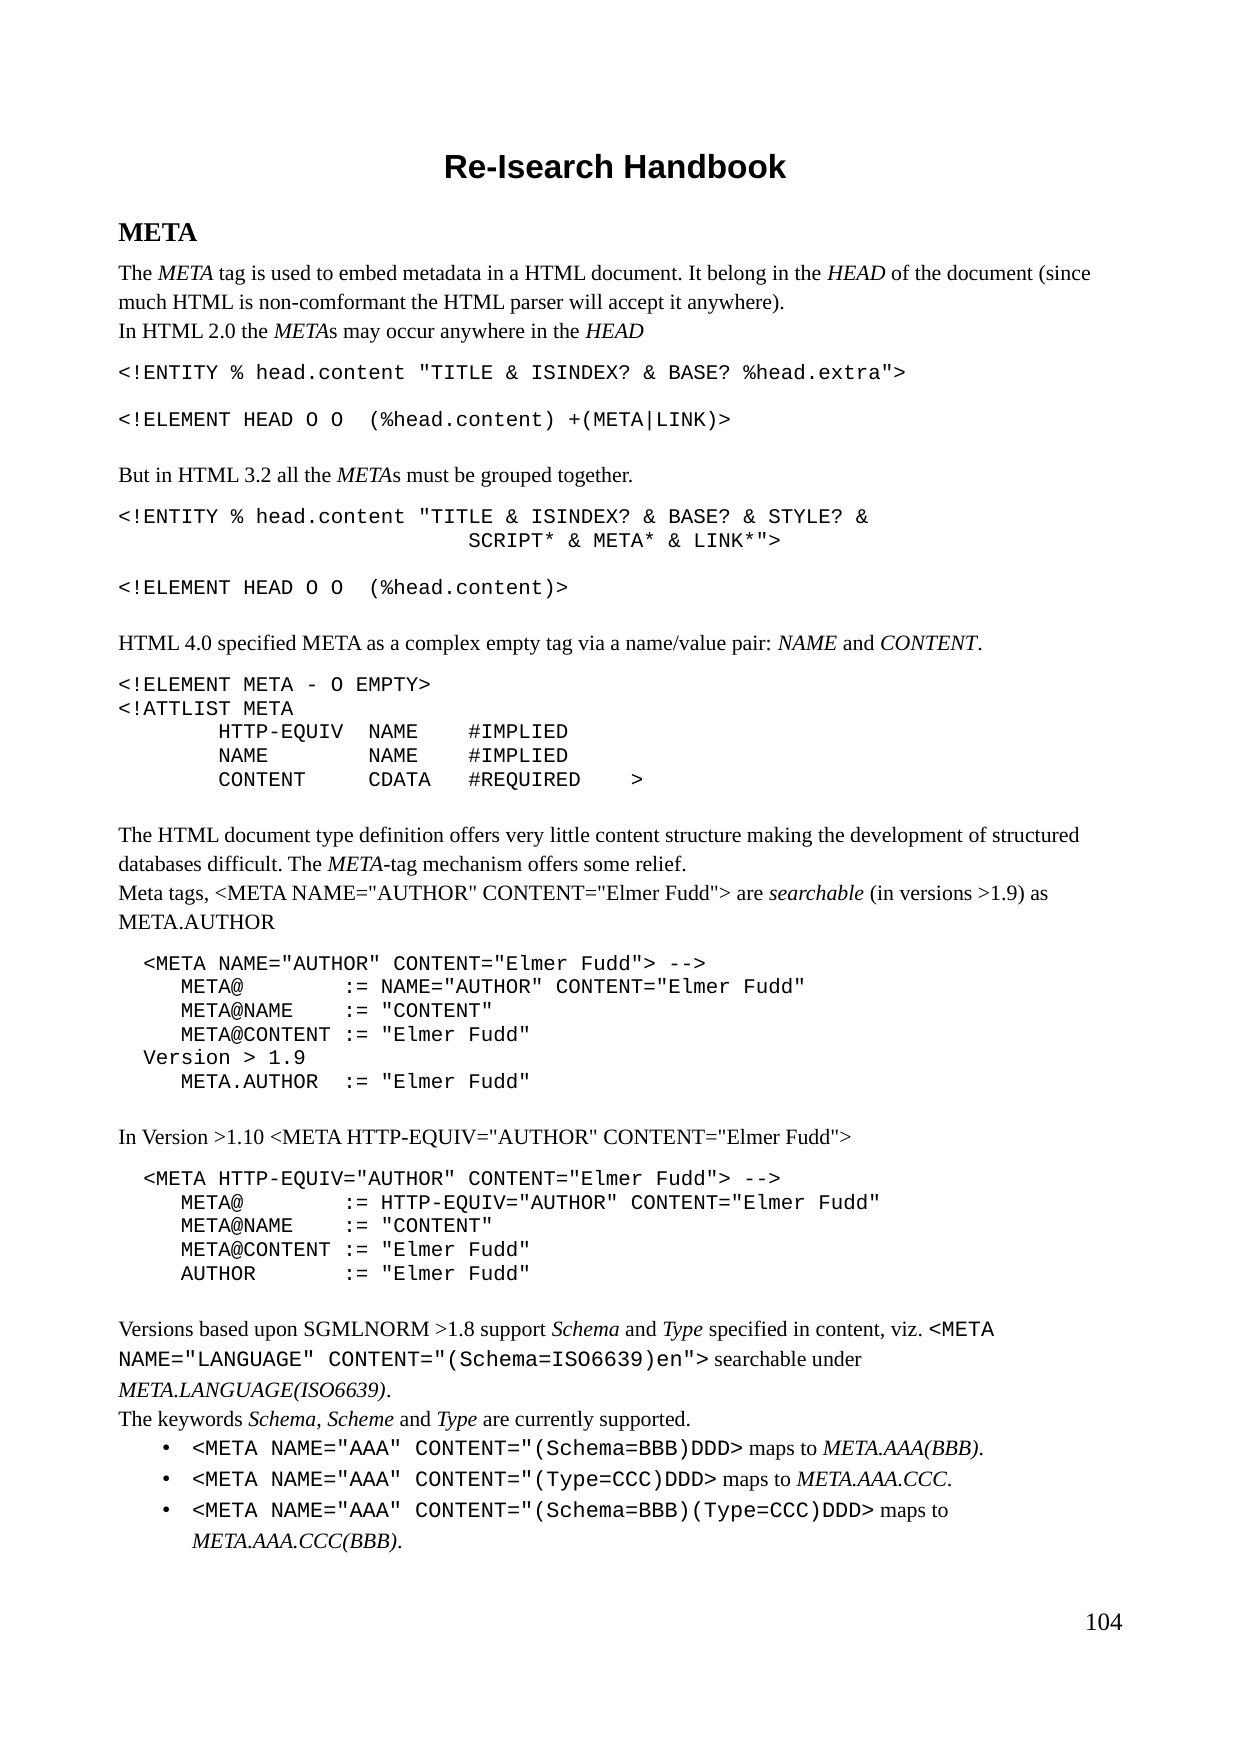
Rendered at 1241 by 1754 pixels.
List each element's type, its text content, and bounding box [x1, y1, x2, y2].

text <!ENTITY % head.content "TITLE & ISINDEX? & BASE? & STYLE? & [118, 506, 1122, 530]
text Versions based upon SGMLNORM >1.8 support Schema and Type specified in content, viz. <META NAME="LANGUAGE" CONTENT="(Schema=ISO6639)en"> searchable under META.LANGUAGE(ISO6639). The keywords Schema, Scheme and Type are currently supported. [118, 1316, 1122, 1431]
text HTTP-EQUIV NAME #IMPLIED [118, 721, 1122, 745]
text <!ENTITY % head.content "TITLE & ISINDEX? & BASE? %head.extra"> [118, 362, 1122, 385]
text Version > 1.9 [118, 1047, 1122, 1071]
text AUTHOR := "Elmer Fudd" [118, 1263, 1122, 1286]
text META@ := NAME="AUTHOR" CONTENT="Elmer Fudd" [118, 976, 1122, 1000]
text <META HTTP-EQUIV="AUTHOR" CONTENT="Elmer Fudd"> --> [118, 1168, 1122, 1192]
text META@ := HTTP-EQUIV="AUTHOR" CONTENT="Elmer Fudd" [118, 1192, 1122, 1215]
text SCRIPT* & META* & LINK*"> [118, 530, 1122, 553]
list <META NAME="AAA" CONTENT="(Schema=BBB)DDD> maps to META.AAA(BBB). [162, 1435, 1122, 1462]
list <META NAME="AAA" CONTENT="(Schema=BBB)(Type=CCC)DDD> maps to META.AAA.CCC(BBB). [162, 1497, 1122, 1553]
text <!ELEMENT HEAD O O (%head.content) +(META|LINK)> [118, 409, 1122, 433]
text META@CONTENT := "Elmer Fudd" [118, 1239, 1122, 1263]
text CONTENT CDATA #REQUIRED > [118, 769, 1122, 792]
list <META NAME="AAA" CONTENT="(Type=CCC)DDD> maps to META.AAA.CCC. [162, 1466, 1122, 1493]
text In HTML 2.0 the METAs may occur anywhere in the HEAD [118, 318, 1122, 343]
text <!ATTLIST META [118, 698, 1122, 721]
subtitle META [118, 216, 1122, 247]
text But in HTML 3.2 all the METAs must be grouped together. [118, 462, 1122, 487]
text META.AUTHOR := "Elmer Fudd" [118, 1071, 1122, 1094]
text META@CONTENT := "Elmer Fudd" [118, 1024, 1122, 1047]
text HTML 4.0 specified META as a complex empty tag via a name/value pair: NAME and CONTENT. [118, 630, 1122, 655]
text <META NAME="AUTHOR" CONTENT="Elmer Fudd"> --> [118, 953, 1122, 976]
text The HTML document type definition offers very little content structure making the development of structured databases difficult. The META-tag mechanism offers some relief. [118, 822, 1122, 876]
text In Version >1.10 <META HTTP-EQUIV="AUTHOR" CONTENT="Elmer Fudd"> [118, 1124, 1122, 1149]
text <!ELEMENT META - O EMPTY> [118, 674, 1122, 698]
text <!ELEMENT HEAD O O (%head.content)> [118, 577, 1122, 601]
text META@NAME := "CONTENT" [118, 1000, 1122, 1024]
text META@NAME := "CONTENT" [118, 1215, 1122, 1239]
text NAME NAME #IMPLIED [118, 745, 1122, 769]
text Meta tags, <META NAME="AUTHOR" CONTENT="Elmer Fudd"> are searchable (in versions >1.9) as META.AUTHOR [118, 880, 1122, 934]
text The META tag is used to embed metadata in a HTML document. It belong in the HEAD of the document (since much HTML is non-comformant the HTML parser will accept it anywhere). [118, 260, 1122, 314]
